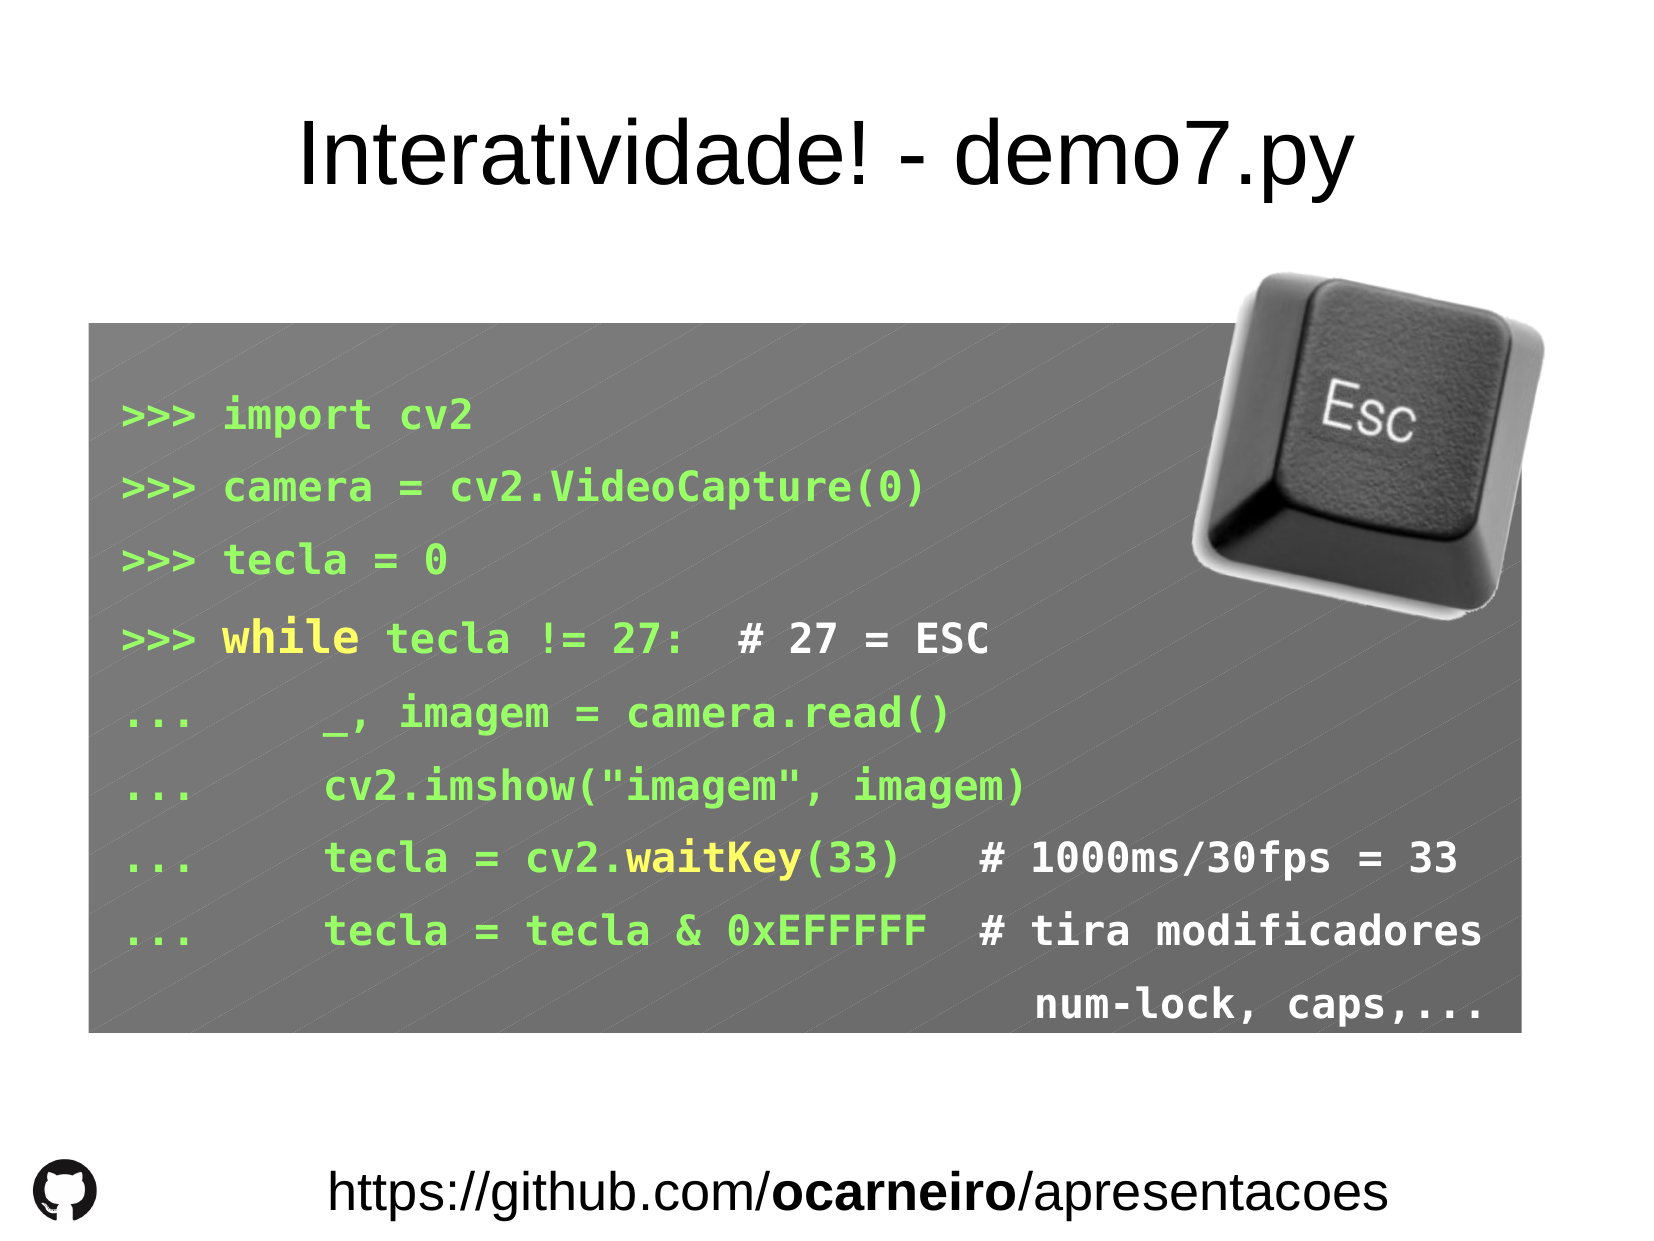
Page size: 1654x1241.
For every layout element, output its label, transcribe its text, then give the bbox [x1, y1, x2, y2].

text_box [88, 323, 1522, 1033]
picture [29, 1157, 99, 1223]
text_box >>> import cv2 >>> camera = cv2.VideoCapture(0) >>> tecla = 0 >>> while tecla != 27: # 27 = ESC ... _, imagem = camera.read() ... cv2.imshow("imagem", imagem) ... tecla = cv2.waitKey(33) # 1000ms/30fps = 33 ... tecla = tecla & 0xEFFFFF # tira modificadores num-lock, caps,... [106, 358, 1560, 1012]
text_box https://github.com/ocarneiro/apresentacoes [106, 1153, 1612, 1241]
picture [1172, 254, 1562, 640]
title Interatividade! - demo7.py [82, 49, 1571, 257]
